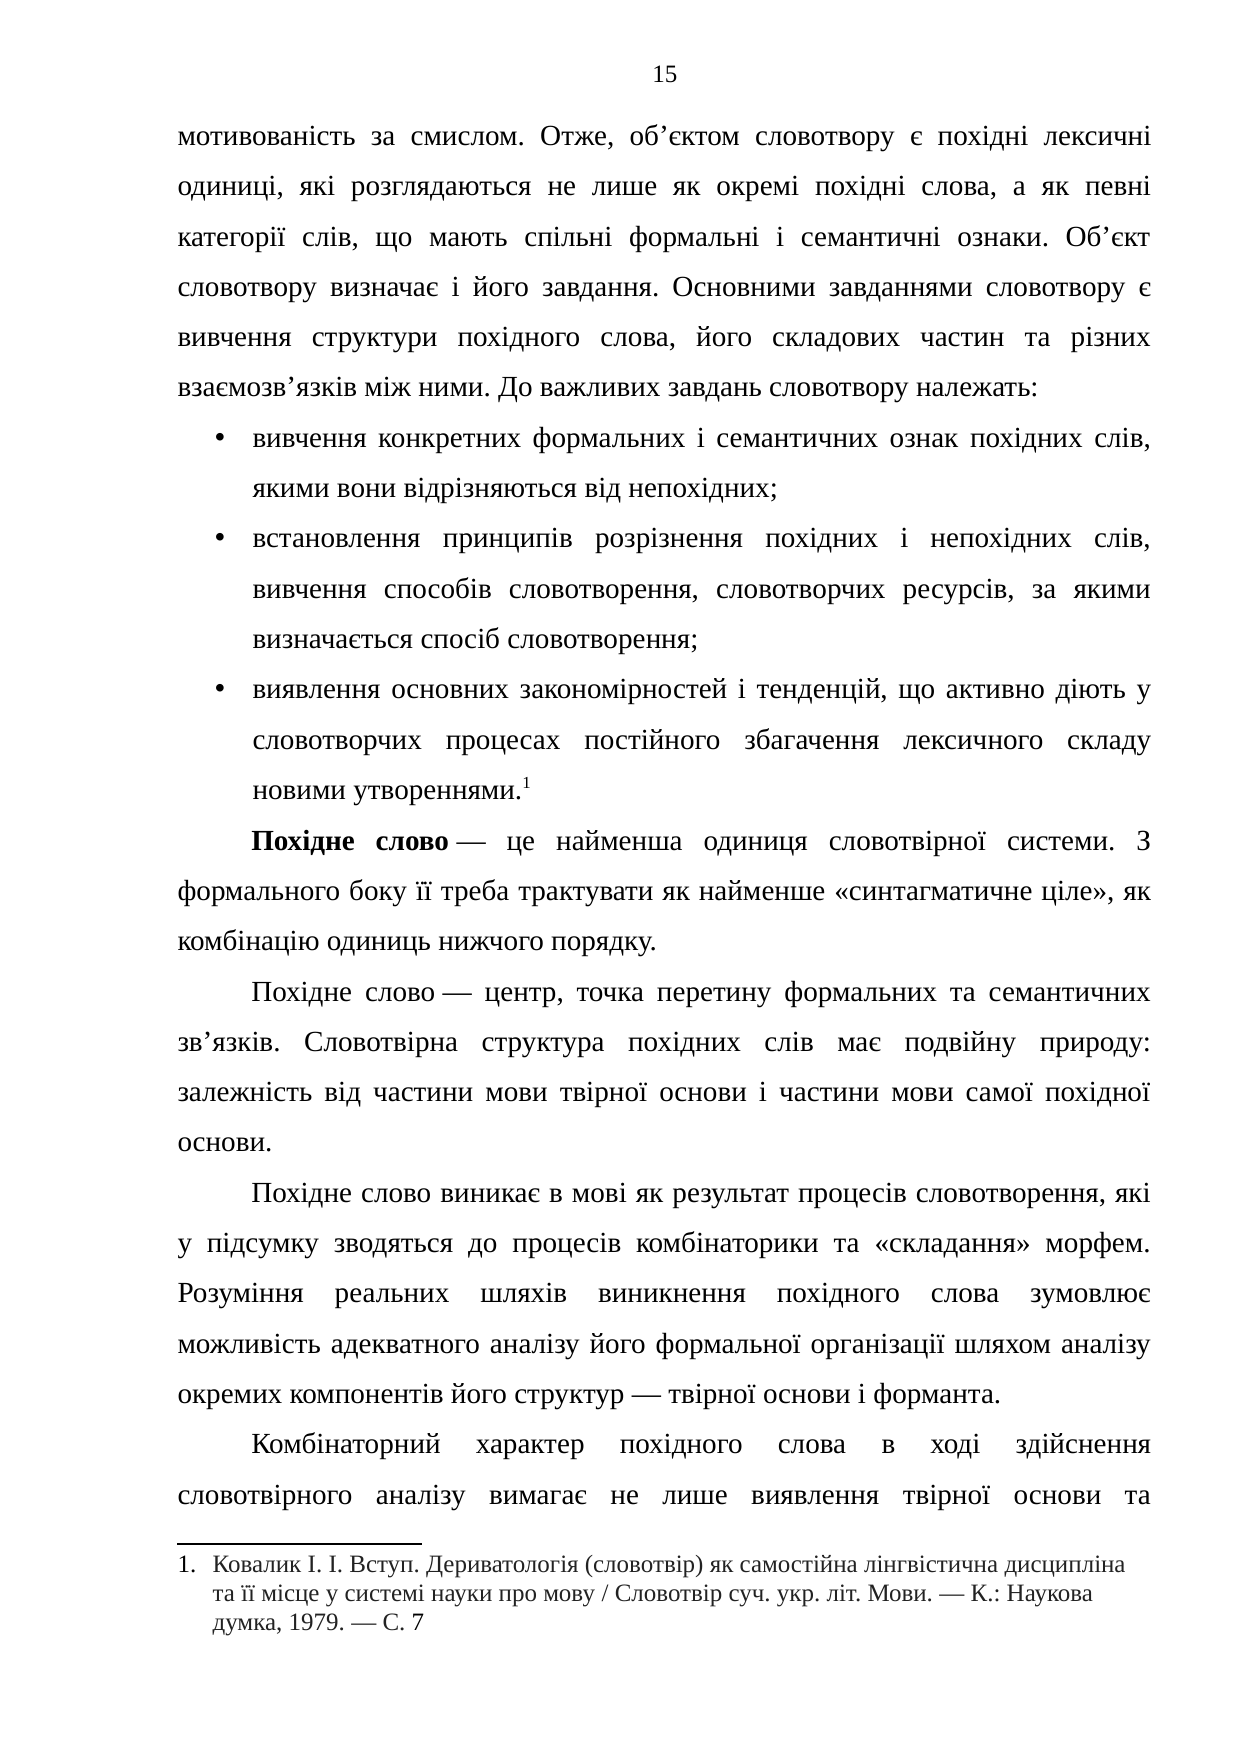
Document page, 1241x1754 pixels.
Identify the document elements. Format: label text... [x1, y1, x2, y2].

list виявлення основних закономірностей і тенденцій, що активно діють у словотворчих процесах постійного збагачення лексичного складу новими утвореннями. [215, 672, 1152, 806]
text Комбінаторний характер похідного слова в ході здійснення словотвірного аналізу вимагає не лише виявлення твірної основи та [177, 1426, 1152, 1510]
text Похідне слово — це найменша одиниця словотвірної системи. З формального боку її треба трактувати як найменше «синтагматичне ціле», як комбінацію одиниць нижчого порядку. [177, 823, 1152, 957]
text Похідне слово — центр, точка перетину формальних та семантичних зв’язків. Словотвірна структура похідних слів має подвійну природу: залежність від частини мови твірної основи і частини мови самої похідної основи. [177, 974, 1152, 1158]
list Ковалик І. І. Вступ. Дериватологія (словотвір) як самостійна лінгвістична дисципліна та її місце у системі науки про мову / Словотвір суч. укр. літ. Мови. — К.: Наукова думка, 1979. — С. 7 [177, 1549, 1152, 1636]
list встановлення принципів розрізнення похідних і непохідних слів, вивчення способів словотворення, словотворчих ресурсів, за якими визначається спосіб словотворення; [215, 521, 1152, 655]
list вивчення конкретних формальних і семантичних ознак похідних слів, якими вони відрізняються від непохідних; [215, 420, 1152, 504]
text мотивованість за смислом. Отже, об’єктом словотвору є похідні лексичні одиниці, які розглядаються не лише як окремі похідні слова, а як певні категорії слів, що мають спільні формальні і семантичні ознаки. Об’єкт словотвору визначає і його завдання. Основними завданнями словотвору є вивчення структури похідного слова, його складових частин та різних взаємозв’язків між ними. До важливих завдань словотвору належать: [177, 118, 1152, 403]
text Похідне слово виникає в мові як результат процесів словотворення, які у підсумку зводяться до процесів комбінаторики та «складання» морфем. Розуміння реальних шляхів виникнення похідного слова зумовлює можливість адекватного аналізу його формальної організації шляхом аналізу окремих компонентів його структур‪‫‪‏‪ — твірної основи і форманта. [177, 1175, 1152, 1410]
